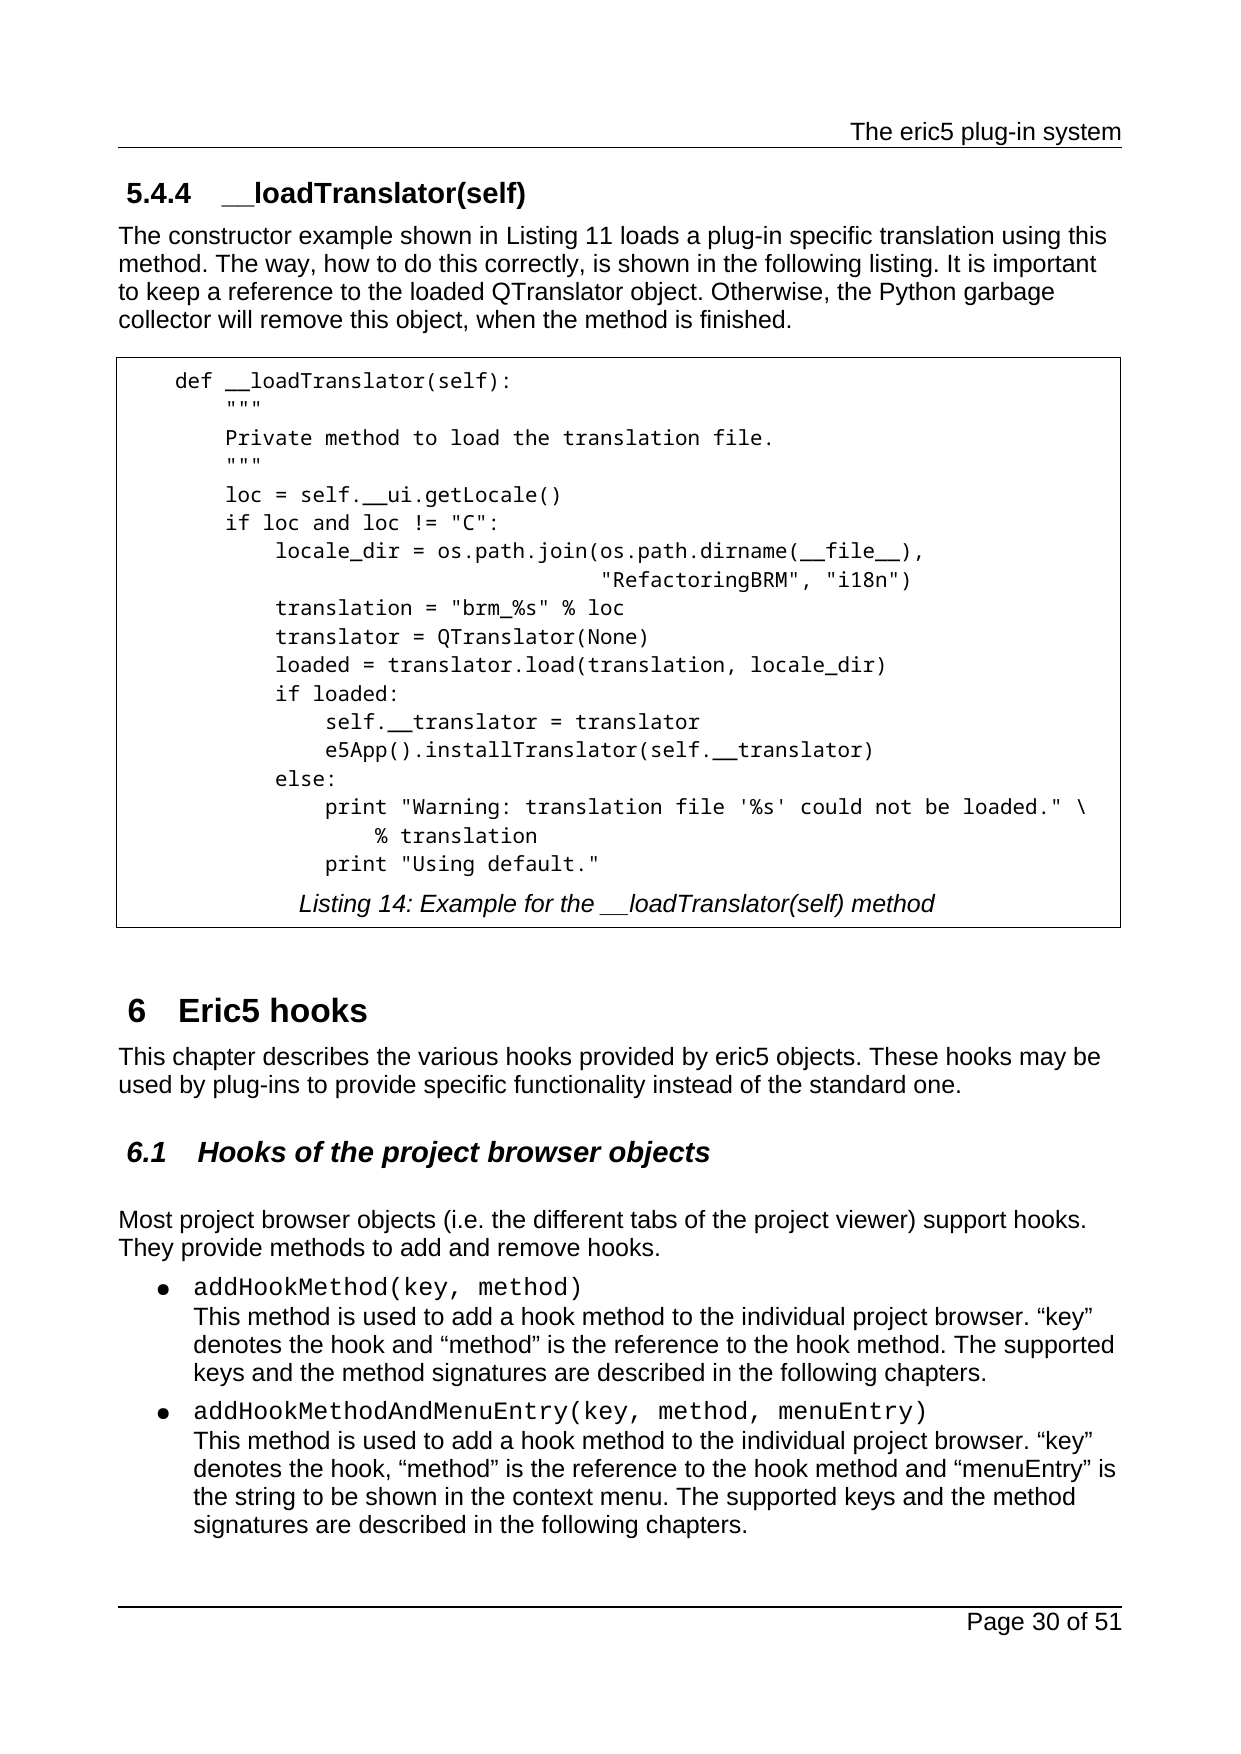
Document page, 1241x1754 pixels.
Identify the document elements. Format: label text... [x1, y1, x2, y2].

list if loc and loc != "C": [125, 508, 1112, 537]
subtitle __loadTranslator(self) [118, 177, 1122, 210]
list addHookMethodAndMenuEntry(key, method, menuEntry) This method is used to add a hook method to the individual project browser. “key” denotes the hook, “method” is the reference to the hook method and “menuEntry” is the string to be shown in the context menu. The supported keys and the method signatures are described in the following chapters. [156, 1399, 1122, 1539]
subtitle Eric5 hooks [118, 992, 1122, 1030]
list translation = "brm_%s" % loc [125, 593, 1112, 622]
list addHookMethod(key, method) This method is used to add a hook method to the individual project browser. “key” denotes the hook and “method” is the reference to the hook method. The supported keys and the method signatures are described in the following chapters. [156, 1274, 1122, 1386]
list print "Using default." [125, 849, 1112, 878]
list Listing 14: Example for the __loadTranslator(self) method [125, 890, 1112, 918]
list % translation [125, 821, 1112, 849]
list else: [125, 764, 1112, 792]
list def __loadTranslator(self): [125, 366, 1112, 394]
subtitle Hooks of the project browser objects [118, 1136, 1122, 1168]
list loc = self.__ui.getLocale() [125, 480, 1112, 508]
text The constructor example shown in Listing 11 loads a plug-in specific translation using this method. The way, how to do this correctly, is shown in the following listing. It is important to keep a reference to the loaded QTranslator object. Otherwise, the Python garbage collector will remove this object, when the method is finished. [118, 222, 1122, 334]
list e5App().installTranslator(self.__translator) [125, 736, 1112, 764]
list "RefactoringBRM", "i18n") [125, 565, 1112, 593]
text Most project browser objects (i.e. the different tabs of the project viewer) support hooks. They provide methods to add and remove hooks. [118, 1206, 1122, 1262]
list locale_dir = os.path.join(os.path.dirname(__file__), [125, 537, 1112, 565]
list """ [125, 451, 1112, 480]
list translator = QTranslator(None) [125, 622, 1112, 650]
list loaded = translator.load(translation, locale_dir) [125, 650, 1112, 679]
list """ [125, 394, 1112, 423]
text This chapter describes the various hooks provided by eric5 objects. These hooks may be used by plug-ins to provide specific functionality instead of the standard one. [118, 1042, 1122, 1098]
list if loaded: [125, 679, 1112, 707]
list Private method to load the translation file. [125, 423, 1112, 451]
list self.__translator = translator [125, 707, 1112, 736]
list print "Warning: translation file '%s' could not be loaded." \ [125, 792, 1112, 821]
